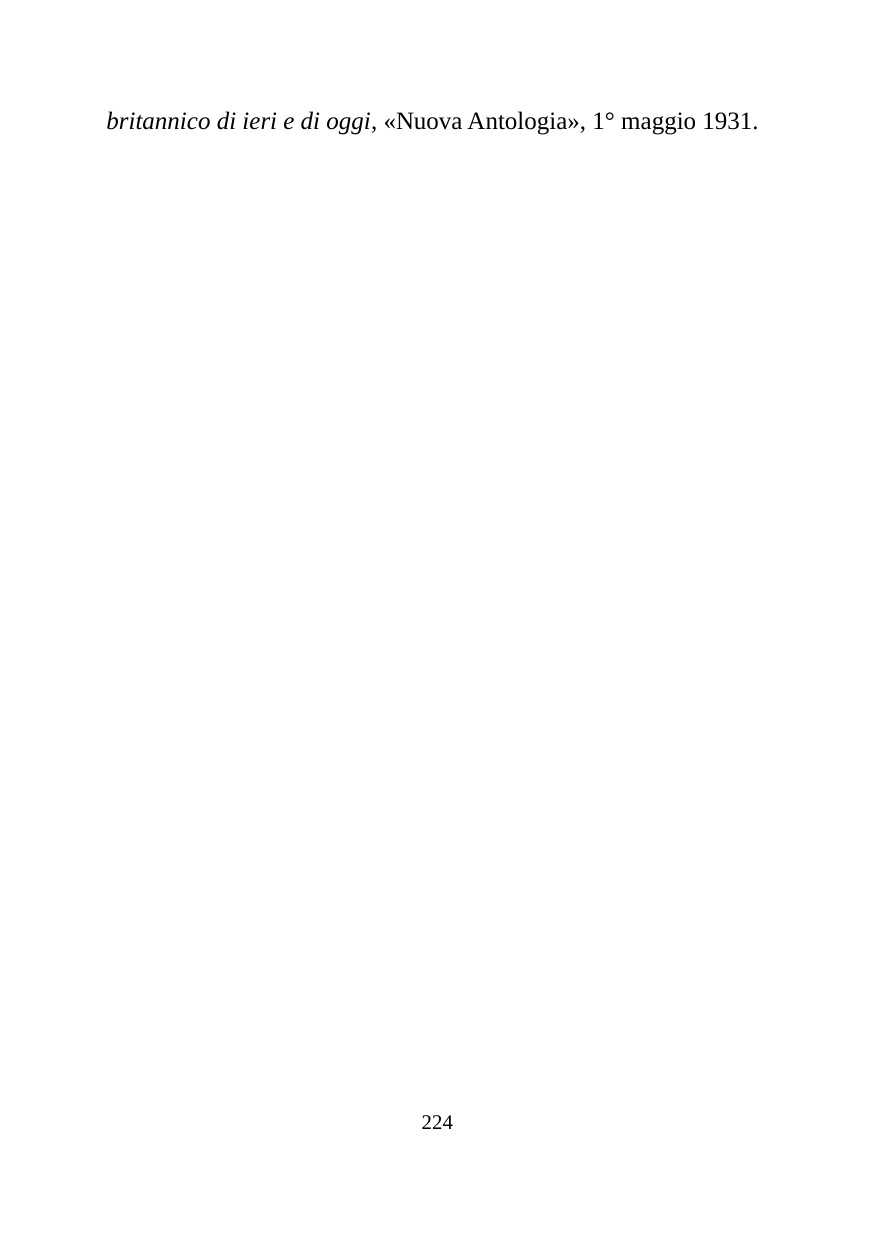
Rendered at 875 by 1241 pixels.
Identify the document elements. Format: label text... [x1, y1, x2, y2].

text britannico di ieri e di oggi, «Nuova Antologia», 1° maggio 1931. [106, 106, 768, 135]
